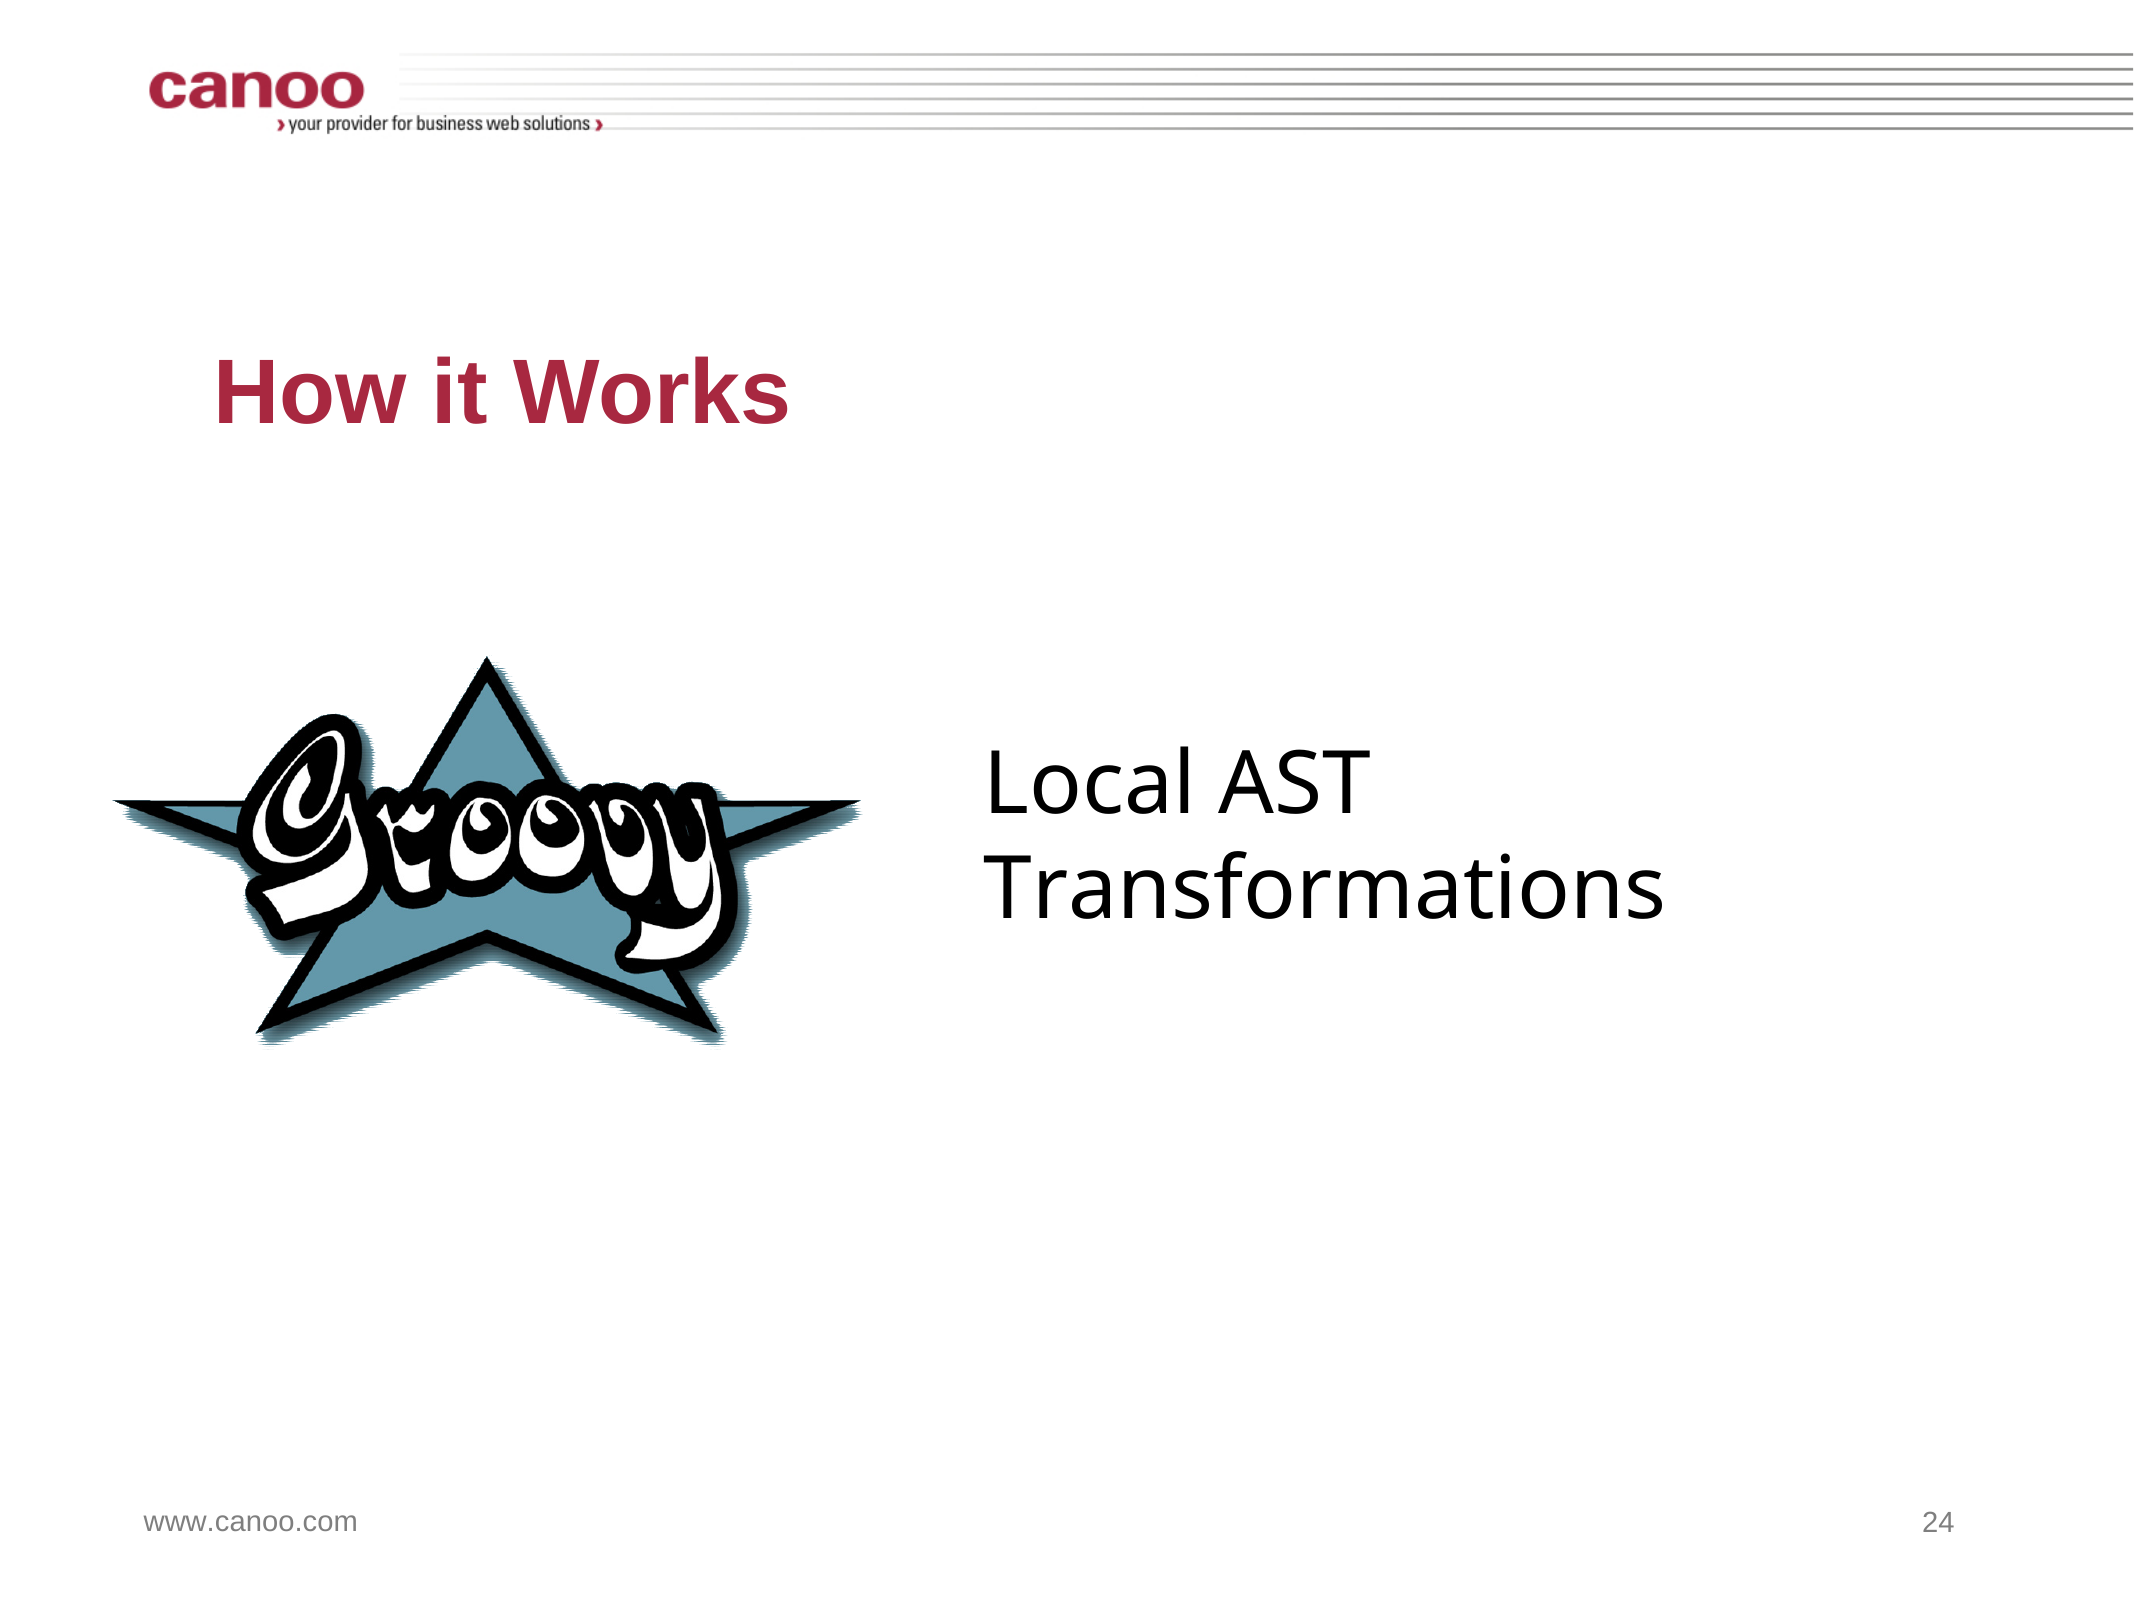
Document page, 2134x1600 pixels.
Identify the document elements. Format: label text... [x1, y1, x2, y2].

text_box Local AST Transformations [968, 718, 2057, 1089]
picture [112, 655, 863, 1051]
text_box [1912, 1495, 1965, 1546]
title How it Works [204, 220, 2020, 451]
picture [0, 21, 2134, 188]
